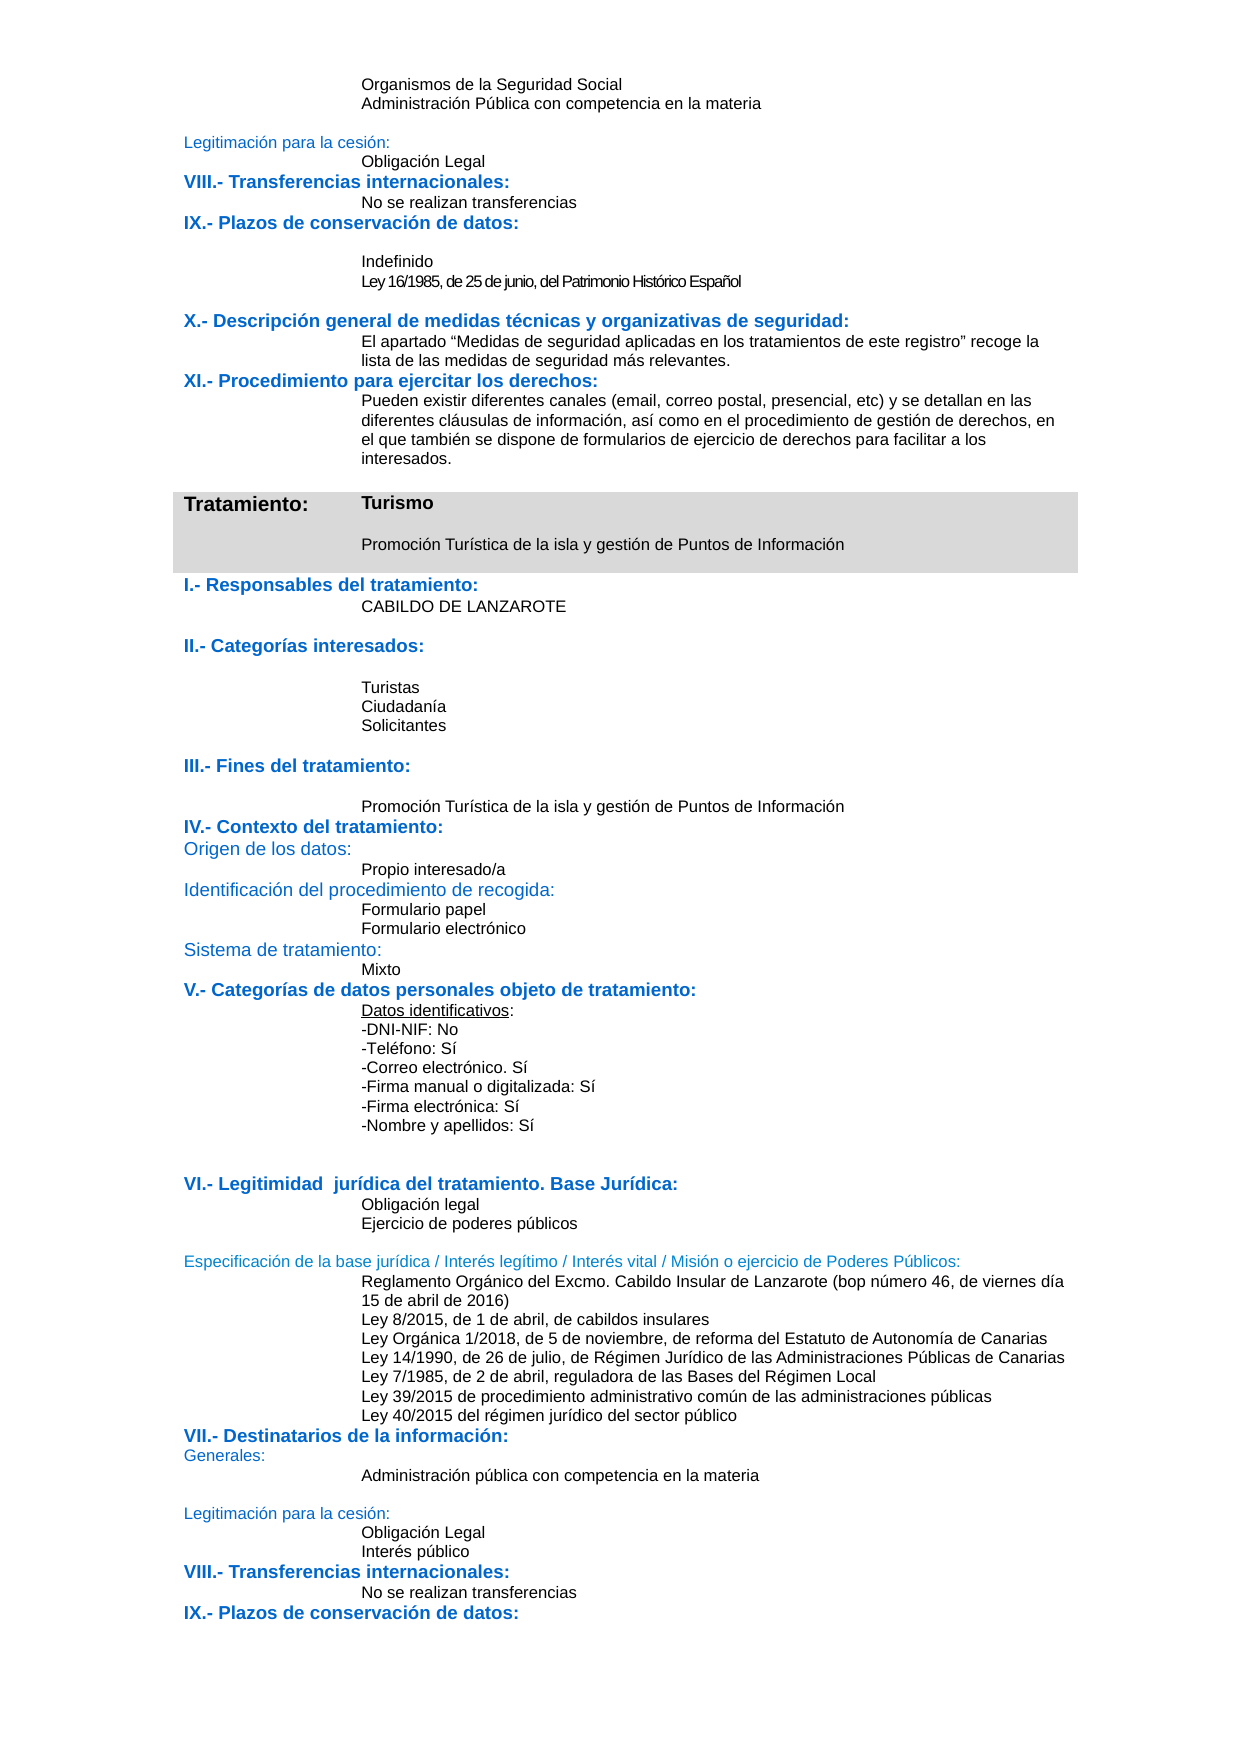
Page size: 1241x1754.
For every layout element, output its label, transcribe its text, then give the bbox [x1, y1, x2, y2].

table_cell [173, 233, 350, 310]
table_cell VI.- Legitimidad jurídica del tratamiento. Base Jurídica: [173, 1173, 1078, 1195]
table_cell [173, 331, 350, 370]
table_cell No se realizan transferencias [350, 193, 1078, 212]
table_cell Formulario papel Formulario electrónico [350, 900, 1078, 938]
table_cell Origen de los datos: [173, 838, 1078, 859]
table_cell Obligación legal Ejercicio de poderes públicos [350, 1195, 1078, 1252]
table_cell Turistas Ciudadanía Solicitantes [350, 659, 1078, 754]
table_cell Mixto [350, 960, 1078, 979]
table_cell IX.- Plazos de conservación de datos: [173, 212, 1078, 233]
table_cell VIII.- Transferencias internacionales: [173, 171, 1078, 192]
table_cell IX.- Plazos de conservación de datos: [173, 1602, 1078, 1623]
table_cell [173, 1583, 350, 1602]
table_header Tratamiento: [173, 492, 350, 573]
table_cell Indefinido Ley 16/1985, de 25 de junio, del Patrimonio Histórico Español [350, 233, 1078, 310]
table_cell [173, 659, 350, 754]
table_cell Legitimación para la cesión: [173, 133, 1078, 152]
table_cell [173, 1465, 350, 1504]
table_cell Generales: [173, 1446, 1078, 1465]
table_cell Especificación de la base jurídica / Interés legítimo / Interés vital / Misión o ejercicio de Poderes Públicos: [173, 1252, 1078, 1271]
table_cell Promoción Turística de la isla y gestión de Puntos de Información [350, 778, 1078, 816]
table_cell XI.- Procedimiento para ejercitar los derechos: [173, 370, 1078, 391]
table_cell II.- Categorías interesados: [173, 635, 1078, 658]
table_cell [173, 859, 350, 878]
table_header Turismo Promoción Turística de la isla y gestión de Puntos de Información [350, 492, 1078, 573]
table_cell Obligación Legal [350, 152, 1078, 171]
table_cell Obligación Legal Interés público [350, 1523, 1078, 1561]
table_cell [173, 1523, 350, 1561]
table_cell III.- Fines del tratamiento: [173, 754, 1078, 778]
table_cell Administración pública con competencia en la materia [350, 1465, 1078, 1504]
table_cell Identificación del procedimiento de recogida: [173, 879, 1078, 900]
table_cell [173, 960, 350, 979]
table_cell Legitimación para la cesión: [173, 1504, 1078, 1523]
table_cell [173, 1271, 350, 1425]
table_cell Propio interesado/a [350, 859, 1078, 878]
table_cell Datos identificativos: -DNI-NIF: No -Teléfono: Sí -Correo electrónico. Sí -Firma manual o digitalizada: Sí -Firma electrónica: Sí -Nombre y apellidos: Sí [350, 1001, 1078, 1173]
table_cell [173, 900, 350, 938]
table_cell Sistema de tratamiento: [173, 938, 1078, 960]
table_cell VIII.- Transferencias internacionales: [173, 1561, 1078, 1583]
table_cell [173, 597, 350, 635]
table_cell Reglamento Orgánico del Excmo. Cabildo Insular de Lanzarote (bop número 46, de viernes día 15 de abril de 2016) Ley 8/2015, de 1 de abril, de cabildos insulares Ley Orgánica 1/2018, de 5 de noviembre, de reforma del Estatuto de Autonomía de Canarias Ley 14/1990, de 26 de julio, de Régimen Jurídico de las Administraciones Públicas de Canarias Ley 7/1985, de 2 de abril, reguladora de las Bases del Régimen Local Ley 39/2015 de procedimiento administrativo común de las administraciones públicas Ley 40/2015 del régimen jurídico del sector público [350, 1271, 1078, 1425]
table_cell I.- Responsables del tratamiento: [173, 573, 1078, 597]
table_cell VII.- Destinatarios de la información: [173, 1425, 1078, 1446]
table_cell Pueden existir diferentes canales (email, correo postal, presencial, etc) y se detallan en las diferentes cláusulas de información, así como en el procedimiento de gestión de derechos, en el que también se dispone de formularios de ejercicio de derechos para facilitar a los interesados. [350, 391, 1078, 468]
table_cell [173, 193, 350, 212]
table_cell No se realizan transferencias [350, 1583, 1078, 1602]
table_cell CABILDO DE LANZAROTE [350, 597, 1078, 635]
table_cell [173, 1001, 350, 1173]
table_cell IV.- Contexto del tratamiento: [173, 816, 1078, 838]
table_cell [173, 1195, 350, 1252]
table_cell El apartado “Medidas de seguridad aplicadas en los tratamientos de este registro” recoge la lista de las medidas de seguridad más relevantes. [350, 331, 1078, 370]
table_cell Organismos de la Seguridad Social Administración Pública con competencia en la materia [350, 75, 1078, 132]
table_cell [173, 75, 350, 132]
table_cell [173, 778, 350, 816]
table_cell X.- Descripción general de medidas técnicas y organizativas de seguridad: [173, 310, 1078, 331]
table_cell [173, 152, 350, 171]
table_cell V.- Categorías de datos personales objeto de tratamiento: [173, 979, 1078, 1001]
table_cell [173, 391, 350, 468]
